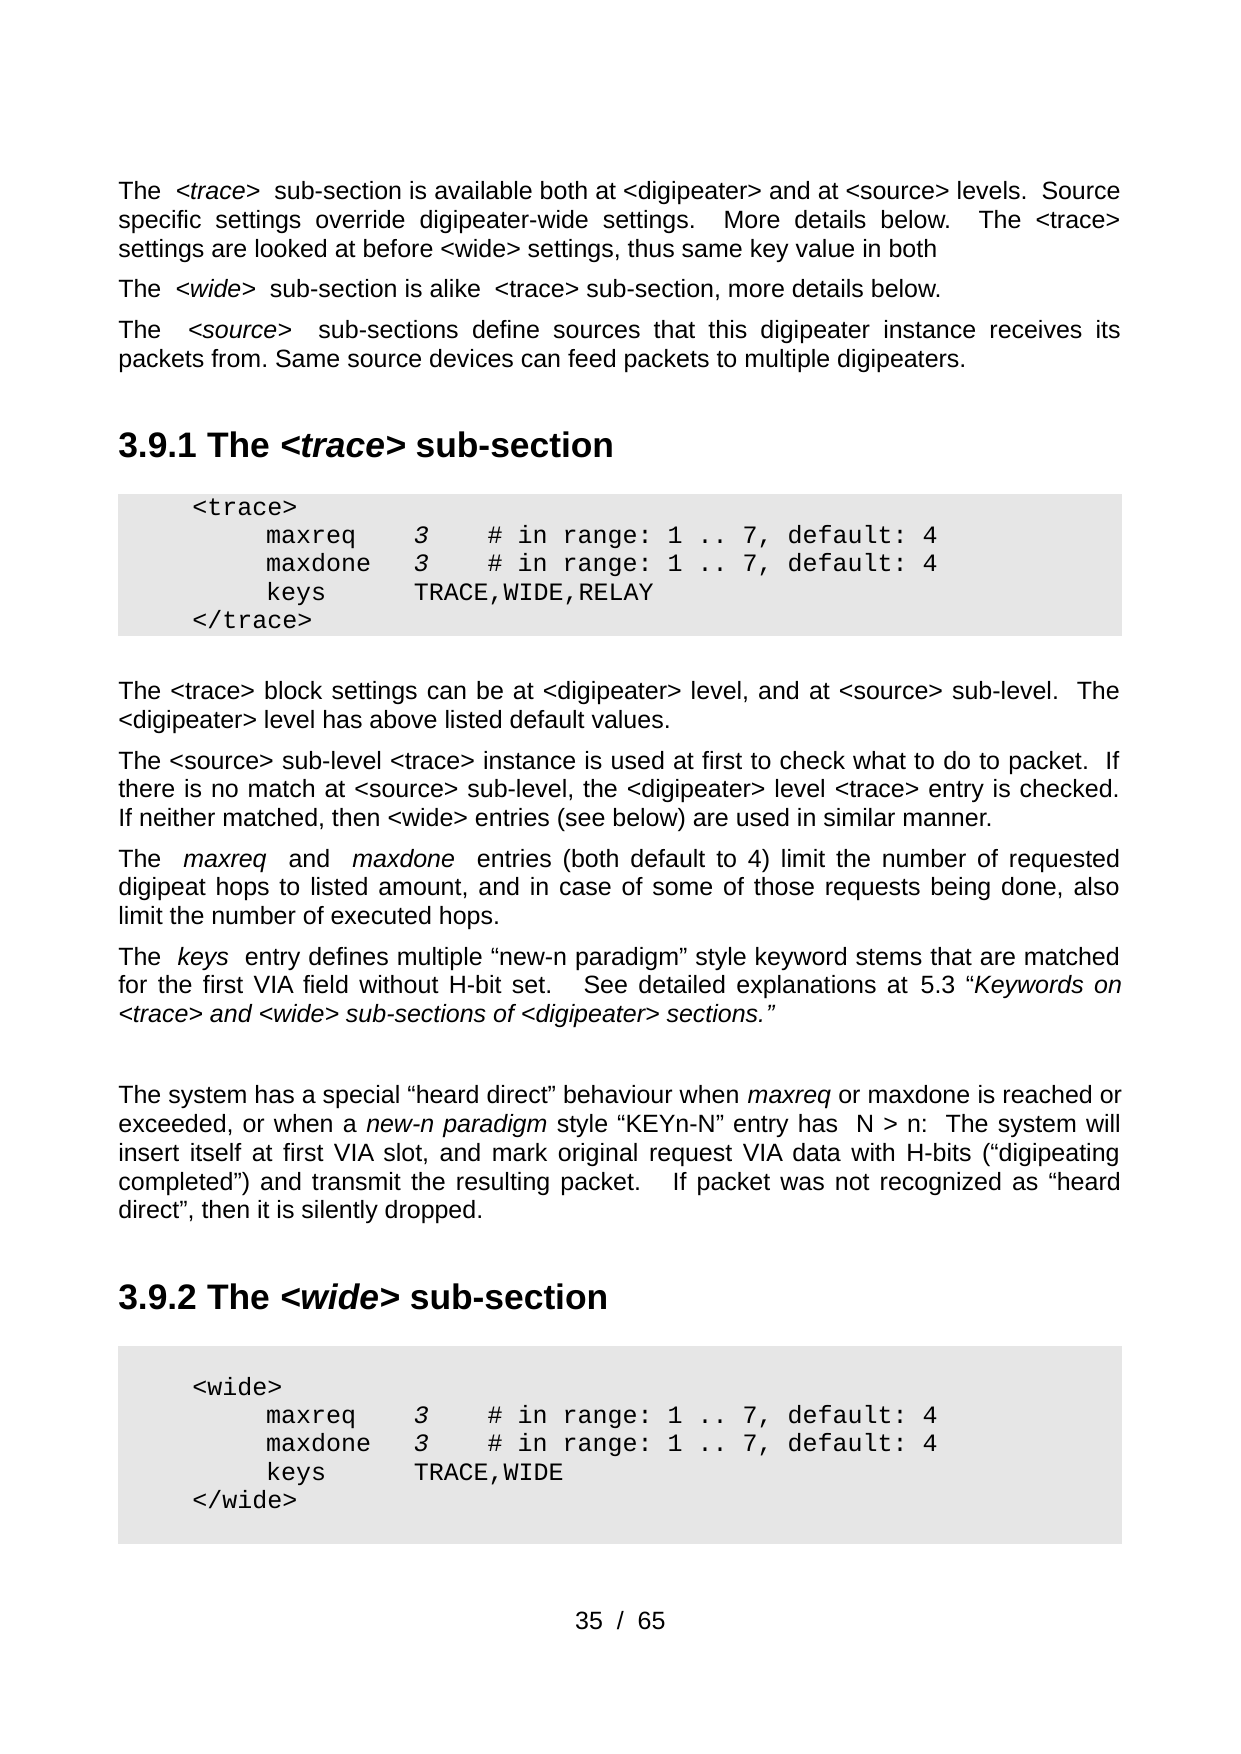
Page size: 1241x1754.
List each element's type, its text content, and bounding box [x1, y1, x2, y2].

subtitle The <trace> sub-section [118, 425, 1122, 465]
text The <source> sub-sections define sources that this digipeater instance receives its packets from. Same source devices can feed packets to multiple digipeaters. [118, 315, 1122, 372]
text keys TRACE,WIDE,RELAY [118, 579, 1122, 607]
text The keys entry defines multiple “new-n paradigm” style keyword stems that are matched for the first VIA field without H-bit set. See detailed explanations at 5.3 “Keywords on <trace> and <wide> sub-sections of <digipeater> sections.” [118, 942, 1122, 1028]
text <wide> [118, 1374, 1122, 1402]
text The system has a special “heard direct” behaviour when maxreq or maxdone is reached or exceeded, or when a new-n paradigm style “KEYn-N” entry has N > n: The system will insert itself at first VIA slot, and mark original request VIA data with H-bits (“digipeating completed”) and transmit the resulting packet. If packet was not recognized as “heard direct”, then it is silently dropped. [118, 1080, 1122, 1224]
text <trace> [118, 494, 1122, 522]
subtitle The <wide> sub-section [118, 1276, 1122, 1317]
text maxdone 3 # in range: 1 .. 7, default: 4 [118, 551, 1122, 579]
text maxreq 3 # in range: 1 .. 7, default: 4 [118, 1402, 1122, 1431]
text keys TRACE,WIDE [118, 1459, 1122, 1487]
text maxreq 3 # in range: 1 .. 7, default: 4 [118, 522, 1122, 551]
text maxdone 3 # in range: 1 .. 7, default: 4 [118, 1431, 1122, 1459]
text </trace> [118, 607, 1122, 636]
text The maxreq and maxdone entries (both default to 4) limit the number of requested digipeat hops to listed amount, and in case of some of those requests being done, also limit the number of executed hops. [118, 844, 1122, 930]
text The <wide> sub-section is alike <trace> sub-section, more details below. [118, 274, 1122, 303]
text The <trace> sub-section is available both at <digipeater> and at <source> levels. Source specific settings override digipeater-wide settings. More details below. The <trace> settings are looked at before <wide> settings, thus same key value in both [118, 176, 1122, 263]
text The <trace> block settings can be at <digipeater> level, and at <source> sub-level. The <digipeater> level has above listed default values. [118, 676, 1122, 734]
text The <source> sub-level <trace> instance is used at first to check what to do to packet. If there is no match at <source> sub-level, the <digipeater> level <trace> entry is checked. If neither matched, then <wide> entries (see below) are used in similar manner. [118, 746, 1122, 832]
text </wide> [118, 1487, 1122, 1516]
